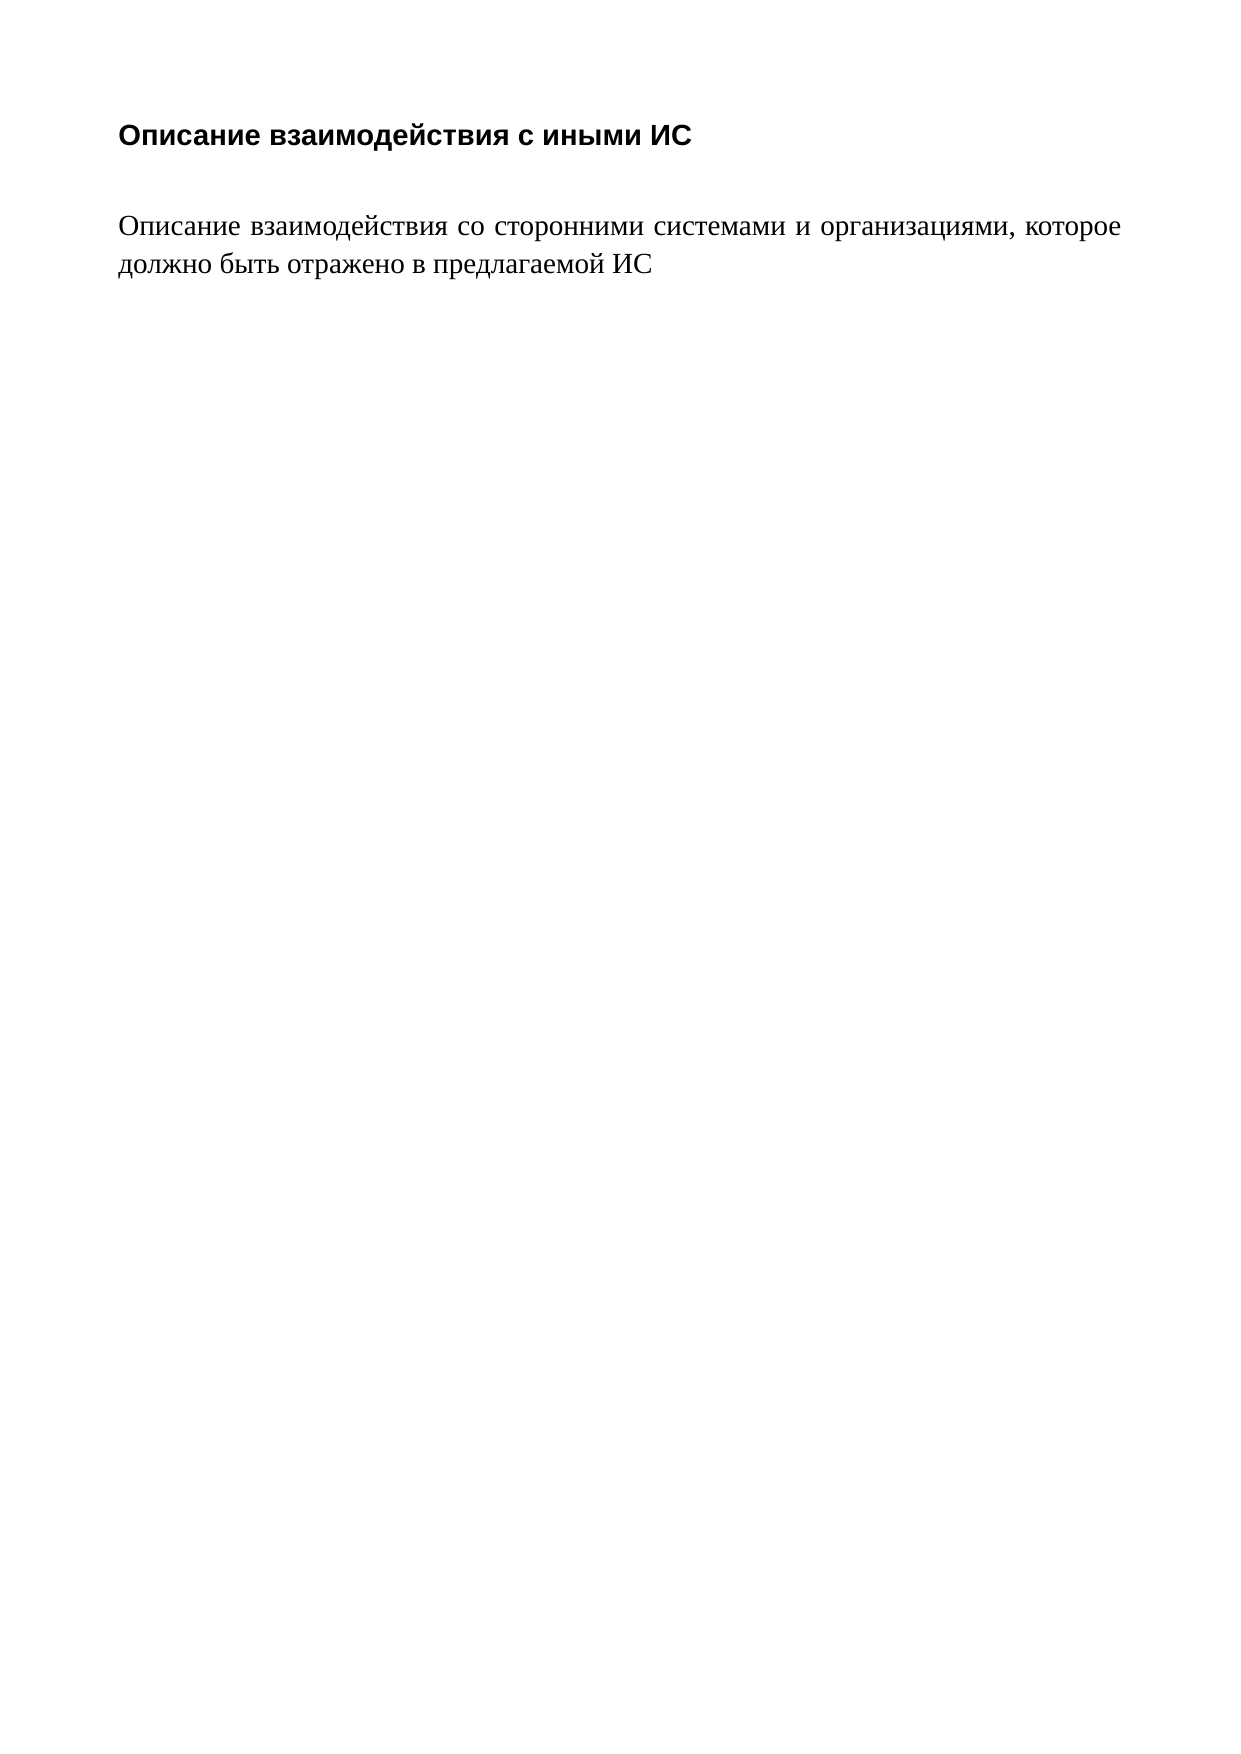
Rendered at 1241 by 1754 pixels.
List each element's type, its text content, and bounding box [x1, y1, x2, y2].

text Описание взаимодействия со сторонними системами и организациями, которое должно быть отражено в предлагаемой ИС [118, 169, 1122, 280]
subtitle Описание взаимодействия с иными ИС [118, 118, 1122, 152]
